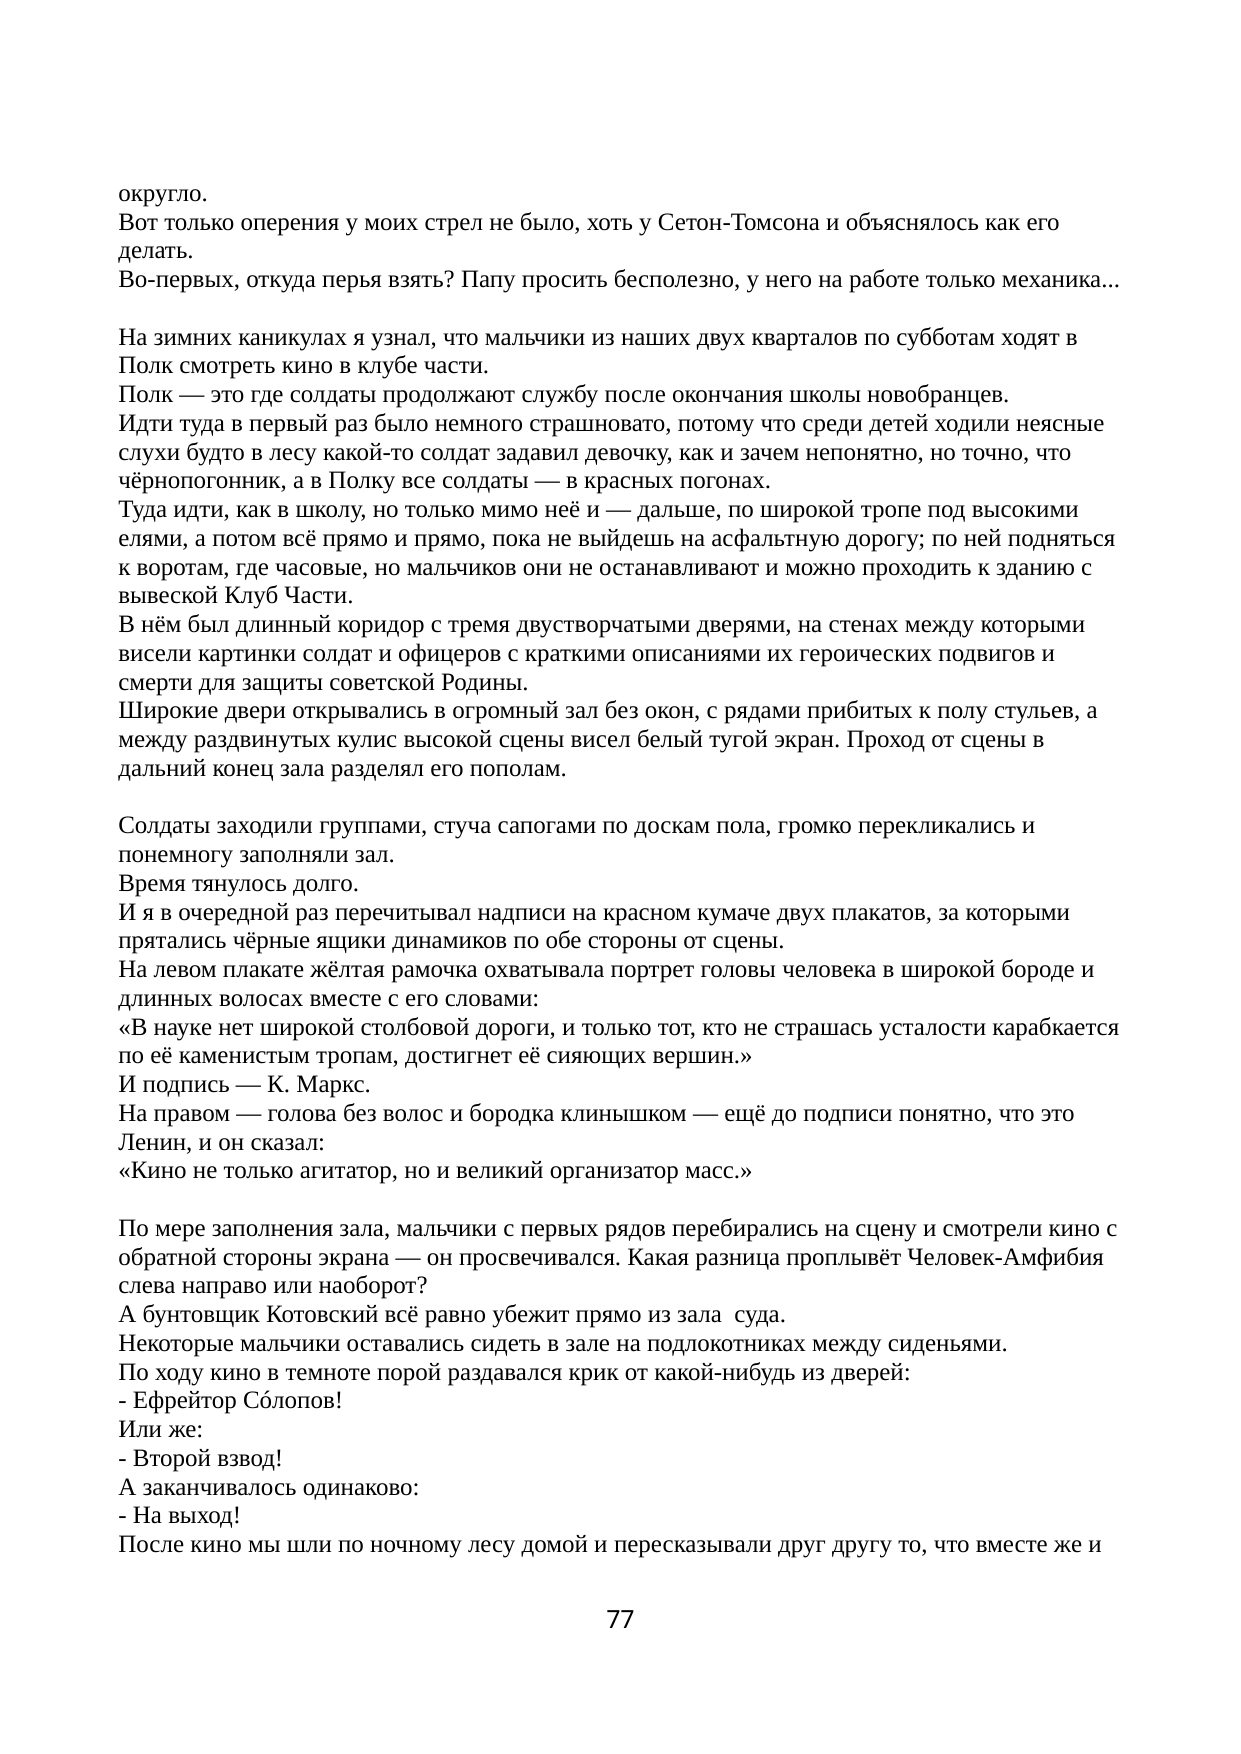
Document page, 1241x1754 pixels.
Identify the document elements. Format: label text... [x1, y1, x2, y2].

text А бунтовщик Котовский всё равно убежит прямо из зала суда. [118, 1299, 1122, 1328]
text А заканчивалось одинаково: [118, 1472, 1122, 1501]
text Солдаты заходили группами, стуча сапогами по доскам пола, громко перекликались и понемногу заполняли зал. [118, 811, 1122, 868]
text По мере заполнения зала, мальчики с первых рядов перебирались на сцену и смотрели кино с обратной стороны экрана — он просвечивался. Какая разница проплывёт Человек-Амфибия слева направо или наоборот? [118, 1213, 1122, 1299]
text «Кино не только агитатор, но и великий организатор масс.» [118, 1156, 1122, 1184]
text Широкие двери открывались в огромный зал без окон, с рядами прибитых к полу стульев, а между раздвинутых кулис высокой сцены висел белый тугой экран. Проход от сцены в дальний конец зала разделял его пополам. [118, 696, 1122, 782]
text На правом — голова без волос и бородка клинышком — ещё до подписи понятно, что это Ленин, и он сказал: [118, 1098, 1122, 1156]
text В нём был длинный коридор с тремя двустворчатыми дверями, на стенах между которыми висели картинки солдат и офицеров с краткими описаниями их героических подвигов и смерти для защиты советской Родины. [118, 609, 1122, 696]
text На левом плакате жёлтая рамочка охватывала портрет головы человека в широкой бороде и длинных волосах вместе с его словами: [118, 954, 1122, 1012]
text - Ефрейтор Сóлопов! [118, 1386, 1122, 1414]
text Идти туда в первый раз было немного страшновато, потому что среди детей ходили неясные слухи будто в лесу какой-то солдат задавил девочку, как и зачем непонятно, но точно, что чёрнопогонник, а в Полку все солдаты — в красных погонах. [118, 408, 1122, 494]
text По ходу кино в темноте порой раздавался крик от какой-нибудь из дверей: [118, 1357, 1122, 1386]
text Вот только оперения у моих стрел не было, хоть у Сетон-Томсона и объяснялось как его делать. [118, 207, 1122, 264]
text И я в очередной раз перечитывал надписи на красном кумаче двух плакатов, за которыми прятались чёрные ящики динамиков по обе стороны от сцены. [118, 897, 1122, 954]
text - На выход! [118, 1501, 1122, 1529]
text Некоторые мальчики оставались сидеть в зале на подлокотниках между сиденьями. [118, 1328, 1122, 1357]
text - Второй взвод! [118, 1443, 1122, 1472]
text На зимних каникулах я узнал, что мальчики из наших двух кварталов по субботам ходят в Полк смотреть кино в клубе части. [118, 322, 1122, 379]
text «В науке нет широкой столбовой дороги, и только тот, кто не страшась усталости карабкается по её каменистым тропам, достигнет её сияющих вершин.» [118, 1012, 1122, 1069]
text После кино мы шли по ночному лесу домой и пересказывали друг другу то, что вместе же и [118, 1529, 1122, 1558]
text округло. [118, 178, 1122, 207]
text Туда идти, как в школу, но только мимо неё и — дальше, по широкой тропе под высокими елями, а потом всё прямо и прямо, пока не выйдешь на асфальтную дорогу; по ней подняться к воротам, где часовые, но мальчиков они не останавливают и можно проходить к зданию с вывеской Клуб Части. [118, 494, 1122, 609]
text Или же: [118, 1414, 1122, 1443]
text Полк — это где солдаты продолжают службу после окончания школы новобранцев. [118, 379, 1122, 408]
text И подпись — К. Маркс. [118, 1069, 1122, 1098]
text Во-первых, откуда перья взять? Папу просить бесполезно, у него на работе только механика... [118, 264, 1122, 293]
text Время тянулось долго. [118, 868, 1122, 897]
